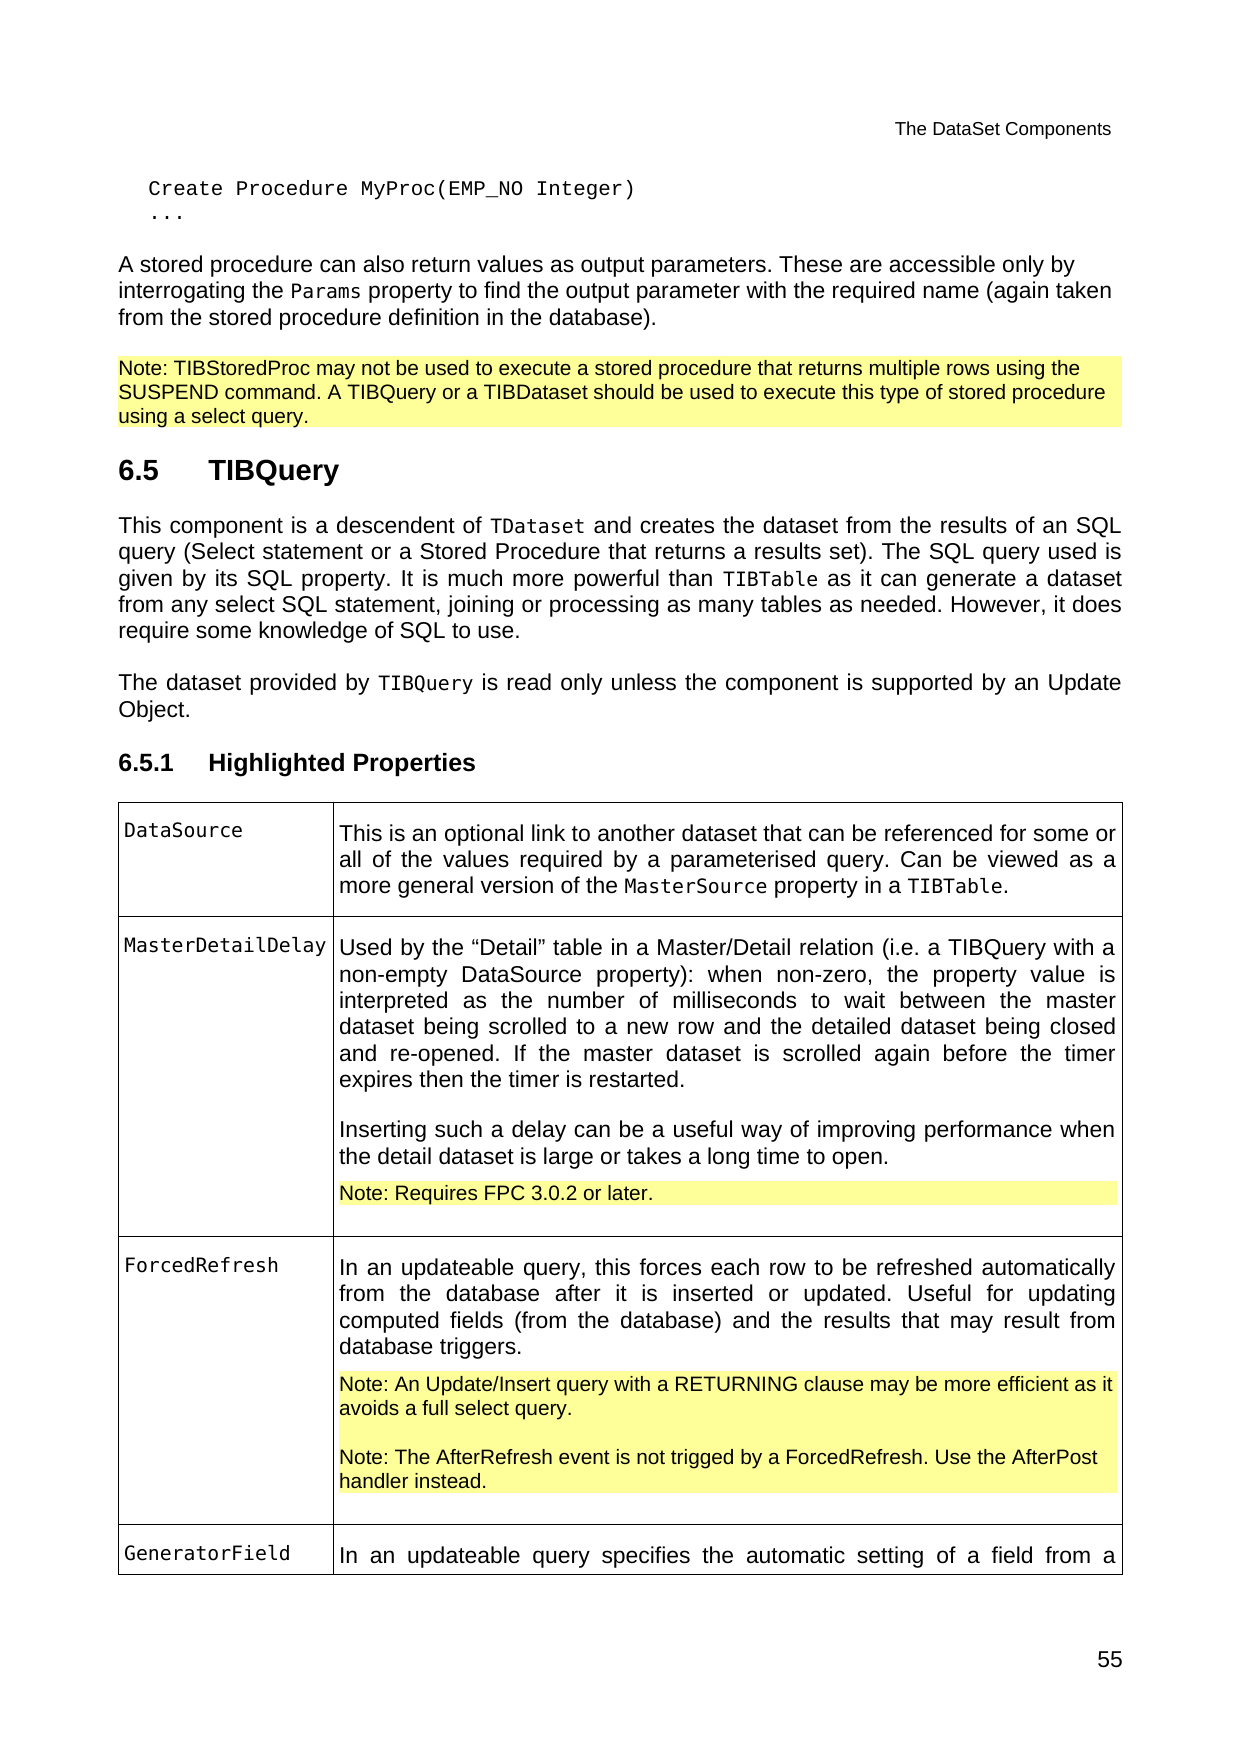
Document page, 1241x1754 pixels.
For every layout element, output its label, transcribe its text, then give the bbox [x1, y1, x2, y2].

table_cell In an updateable query, this forces each row to be refreshed automatically from the database after it is inserted or updated. Useful for updating computed fields (from the database) and the results that may result from database triggers. Note: An Update/Insert query with a RETURNING clause may be more efficient as it avoids a full select query. Note: The AfterRefresh event is not trigged by a ForcedRefresh. Use the AfterPost handler instead. [334, 1237, 1122, 1524]
subtitle Highlighted Properties [118, 747, 1122, 776]
table_cell ForcedRefresh [119, 1237, 333, 1524]
table_cell Used by the “Detail” table in a Master/Detail relation (i.e. a TIBQuery with a non-empty DataSource property): when non-zero, the property value is interpreted as the number of milliseconds to wait between the master dataset being scrolled to a new row and the detailed dataset being closed and re-opened. If the master dataset is scrolled again before the timer expires then the timer is restarted. Inserting such a delay can be a useful way of improving performance when the detail dataset is large or takes a long time to open. Note: Requires FPC 3.0.2 or later. [334, 917, 1122, 1236]
text Create Procedure MyProc(EMP_NO Integer) [148, 178, 1122, 202]
subtitle TIBQuery [118, 453, 1122, 486]
table_header This is an optional link to another dataset that can be referenced for some or all of the values required by a parameterised query. Can be viewed as a more general version of the MasterSource property in a TIBTable. [334, 803, 1122, 916]
table_cell In an updateable query specifies the automatic setting of a field from a [334, 1525, 1122, 1574]
table_cell GeneratorField [119, 1525, 333, 1574]
text ... [148, 202, 1122, 225]
text Note: TIBStoredProc may not be used to execute a stored procedure that returns multiple rows using the SUSPEND command. A TIBQuery or a TIBDataset should be used to execute this type of stored procedure using a select query. [118, 356, 1122, 427]
table_cell MasterDetailDelay [119, 917, 333, 1236]
text A stored procedure can also return values as output parameters. These are accessible only by interrogating the Params property to find the output parameter with the required name (again taken from the stored procedure definition in the database). [118, 251, 1122, 330]
text This component is a descendent of TDataset and creates the dataset from the results of an SQL query (Select statement or a Stored Procedure that returns a results set). The SQL query used is given by its SQL property. It is much more powerful than TIBTable as it can generate a dataset from any select SQL statement, joining or processing as many tables as needed. However, it does require some knowledge of SQL to use. [118, 512, 1122, 644]
table_header DataSource [119, 803, 333, 916]
text The dataset provided by TIBQuery is read only unless the component is supported by an Update Object. [118, 669, 1122, 722]
